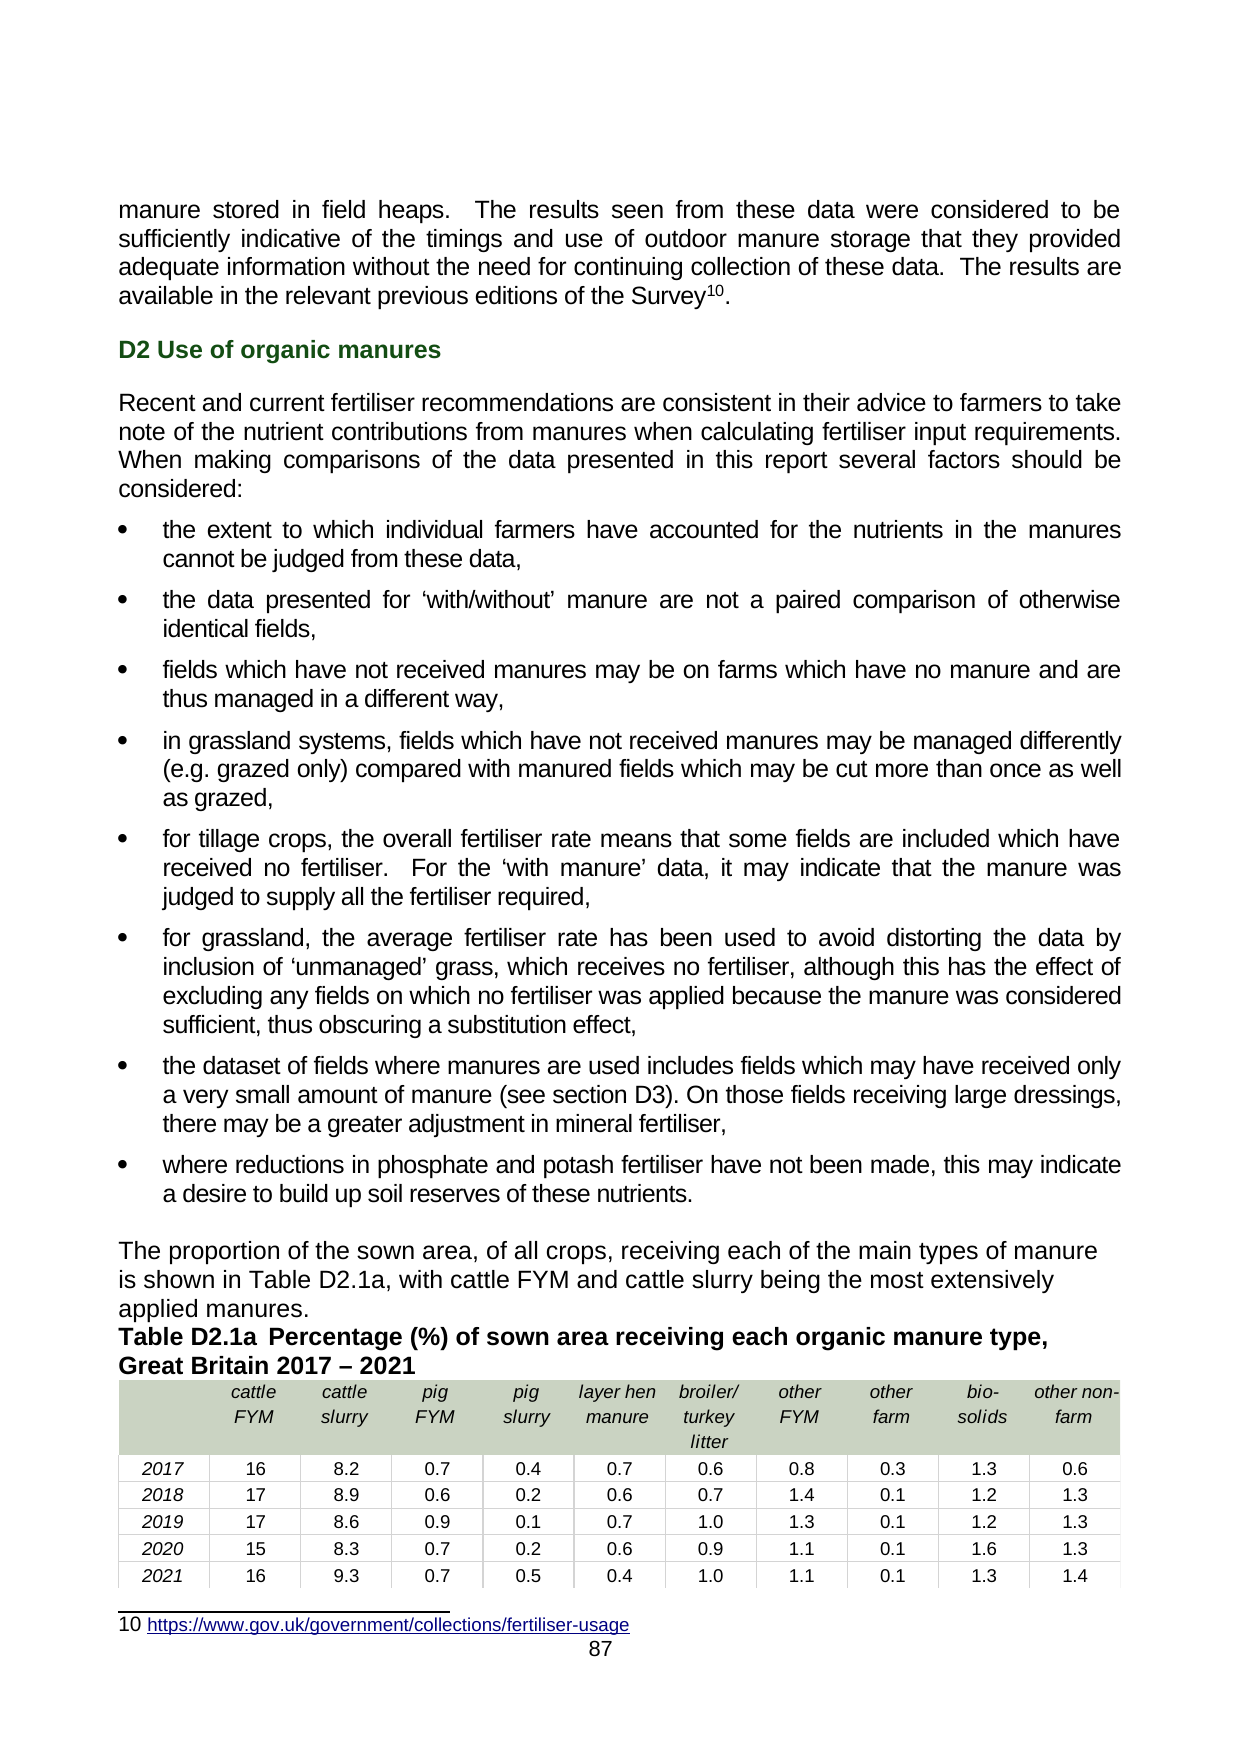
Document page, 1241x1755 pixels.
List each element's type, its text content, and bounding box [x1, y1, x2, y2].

text manure stored in field heaps. The results seen from these data were considered to be sufficiently indicative of the timings and use of outdoor manure storage that they provided adequate information without the need for continuing collection of these data. The results are available in the relevant previous editions of the Survey. [118, 195, 1122, 310]
text https://www.gov.uk/government/collections/fertiliser-usage [118, 1612, 1122, 1636]
subtitle D2 Use of organic manures [118, 335, 1122, 364]
list for tillage crops, the overall fertiliser rate means that some fields are included which have received no fertiliser. For the ‘with manure’ data, it may indicate that the manure was judged to supply all the fertiliser required, [118, 824, 1122, 911]
text Recent and current fertiliser recommendations are consistent in their advice to farmers to take note of the nutrient contributions from manures when calculating fertiliser input requirements. When making comparisons of the data presented in this report several factors should be considered: [118, 388, 1122, 503]
list fields which have not received manures may be on farms which have no manure and are thus managed in a different way, [118, 656, 1122, 713]
list for grassland, the average fertiliser rate has been used to avoid distorting the data by inclusion of ‘unmanaged’ grass, which receives no fertiliser, although this has the effect of excluding any fields on which no fertiliser was applied because the manure was considered sufficient, thus obscuring a substitution effect, [118, 923, 1122, 1038]
list where reductions in phosphate and potash fertiliser have not been made, this may indicate a desire to build up soil reserves of these nutrients. [118, 1150, 1122, 1207]
list the data presented for ‘with/without’ manure are not a paired comparison of otherwise identical fields, [118, 585, 1122, 643]
list the extent to which individual farmers have accounted for the nutrients in the manures cannot be judged from these data, [118, 515, 1122, 573]
list the dataset of fields where manures are used includes fields which may have received only a very small amount of manure (see section D3). On those fields receiving large dressings, there may be a greater adjustment in mineral fertiliser, [118, 1051, 1122, 1137]
text The proportion of the sown area, of all crops, receiving each of the main types of manure is shown in Table D2.1a, with cattle FYM and cattle slurry being the most extensively applied manures. [118, 1236, 1122, 1322]
list in grassland systems, fields which have not received manures may be managed differently (e.g. grazed only) compared with manured fields which may be cut more than once as well as grazed, [118, 726, 1122, 812]
subtitle Table D2.1a Percentage (%) of sown area receiving each organic manure type, Great Britain 2017 – 2021 [118, 1322, 1122, 1380]
